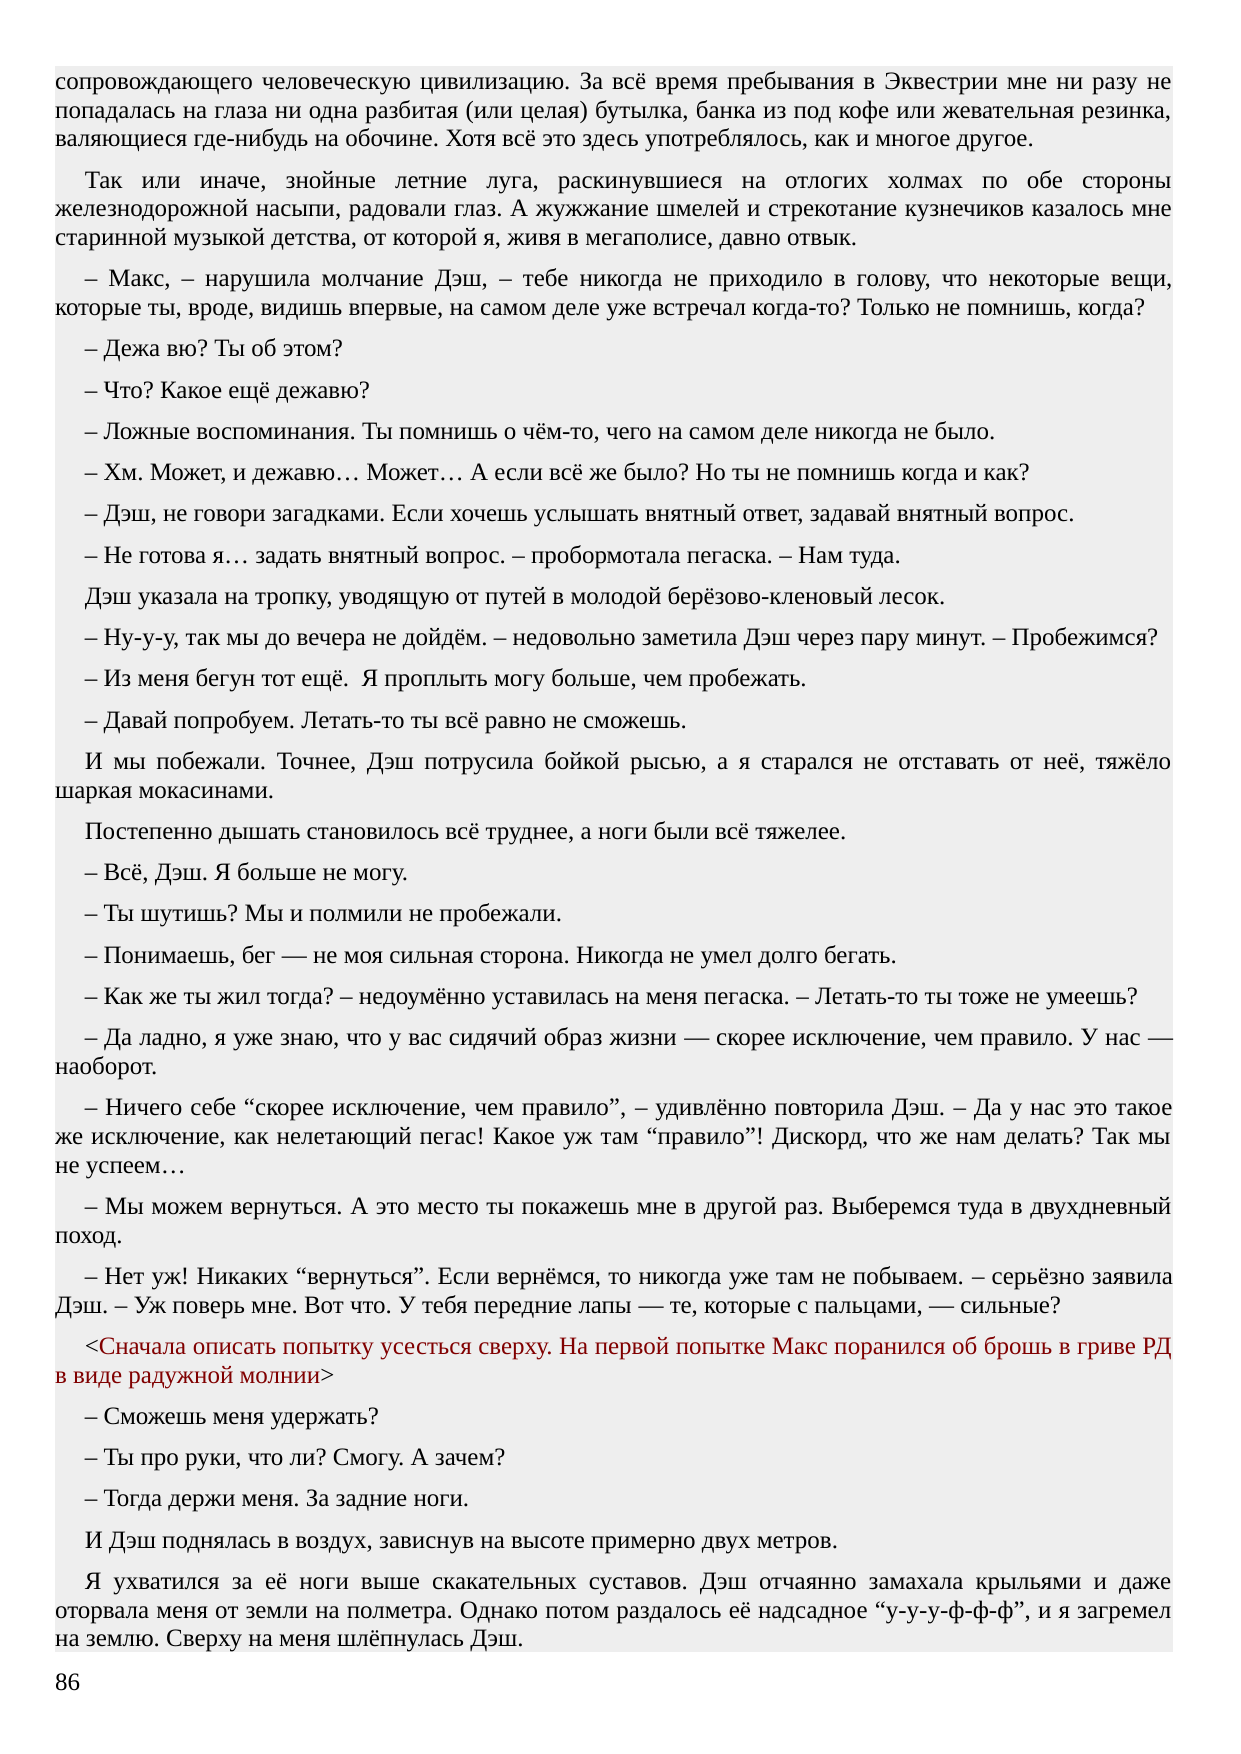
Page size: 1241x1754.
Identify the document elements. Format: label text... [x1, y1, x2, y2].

text – Ты про руки, что ли? Смогу. А зачем? [55, 1442, 1173, 1471]
text – Мы можем вернуться. А это место ты покажешь мне в другой раз. Выберемся туда в двухдневный поход. [55, 1191, 1173, 1248]
text – Сможешь меня удержать? [55, 1401, 1173, 1430]
text – Как же ты жил тогда? – недоумённо уставилась на меня пегаска. – Летать-то ты тоже не умеешь? [55, 981, 1173, 1010]
text – Ложные воспоминания. Ты помнишь о чём-то, чего на самом деле никогда не было. [55, 416, 1173, 445]
text – Что? Какое ещё дежавю? [55, 375, 1173, 403]
text – Ты шутишь? Мы и полмили не пробежали. [55, 898, 1173, 927]
text – Не готова я… задать внятный вопрос. – пробормотала пегаска. – Нам туда. [55, 540, 1173, 568]
text – Тогда держи меня. За задние ноги. [55, 1483, 1173, 1512]
text сопровождающего человеческую цивилизацию. За всё время пребывания в Эквестрии мне ни разу не попадалась на глаза ни одна разбитая (или целая) бутылка, банка из под кофе или жевательная резинка, валяющиеся где-нибудь на обочине. Хотя всё это здесь употреблялось, как и многое другое. [55, 66, 1173, 152]
text – Макс, – нарушила молчание Дэш, – тебе никогда не приходило в голову, что некоторые вещи, которые ты, вроде, видишь впервые, на самом деле уже встречал когда-то? Только не помнишь, когда? [55, 263, 1173, 321]
text – Из меня бегун тот ещё. Я проплыть могу больше, чем пробежать. [55, 663, 1173, 692]
text Дэш указала на тропку, уводящую от путей в молодой берёзово-кленовый лесок. [55, 581, 1173, 610]
text – Дежа вю? Ты об этом? [55, 333, 1173, 362]
text – Дэш, не говори загадками. Если хочешь услышать внятный ответ, задавай внятный вопрос. [55, 498, 1173, 527]
text – Ничего себе “скорее исключение, чем правило”, – удивлённо повторила Дэш. – Да у нас это такое же исключение, как нелетающий пегас! Какое уж там “правило”! Дискорд, что же нам делать? Так мы не успеем… [55, 1092, 1173, 1178]
text – Хм. Может, и дежавю… Может… А если всё же было? Но ты не помнишь когда и как? [55, 457, 1173, 486]
text – Всё, Дэш. Я больше не могу. [55, 857, 1173, 886]
text – Да ладно, я уже знаю, что у вас сидячий образ жизни — скорее исключение, чем правило. У нас — наоборот. [55, 1022, 1173, 1080]
text Я ухватился за её ноги выше скакательных суставов. Дэш отчаянно замахала крыльями и даже оторвала меня от земли на полметра. Однако потом раздалось её надсадное “у-у-у-ф-ф-ф”, и я загремел на землю. Сверху на меня шлёпнулась Дэш. [55, 1566, 1173, 1652]
text – Нет уж! Никаких “вернуться”. Если вернёмся, то никогда уже там не побываем. – серьёзно заявила Дэш. – Уж поверь мне. Вот что. У тебя передние лапы — те, которые с пальцами, — сильные? [55, 1261, 1173, 1318]
text И мы побежали. Точнее, Дэш потрусила бойкой рысью, а я старался не отставать от неё, тяжёло шаркая мокасинами. [55, 746, 1173, 803]
text – Ну-у-у, так мы до вечера не дойдём. – недовольно заметила Дэш через пару минут. – Пробежимся? [55, 622, 1173, 651]
text Постепенно дышать становилось всё труднее, а ноги были всё тяжелее. [55, 816, 1173, 845]
text И Дэш поднялась в воздух, зависнув на высоте примерно двух метров. [55, 1525, 1173, 1553]
text Так или иначе, знойные летние луга, раскинувшиеся на отлогих холмах по обе стороны железнодорожной насыпи, радовали глаз. А жужжание шмелей и стрекотание кузнечиков казалось мне старинной музыкой детства, от которой я, живя в мегаполисе, давно отвык. [55, 165, 1173, 251]
text – Давай попробуем. Летать-то ты всё равно не сможешь. [55, 705, 1173, 733]
text <Cначала описать попытку усесться сверху. На первой попытке Макс поранился об брошь в гриве РД в виде радужной молнии> [55, 1331, 1173, 1388]
text – Понимаешь, бег — не моя сильная сторона. Никогда не умел долго бегать. [55, 940, 1173, 968]
